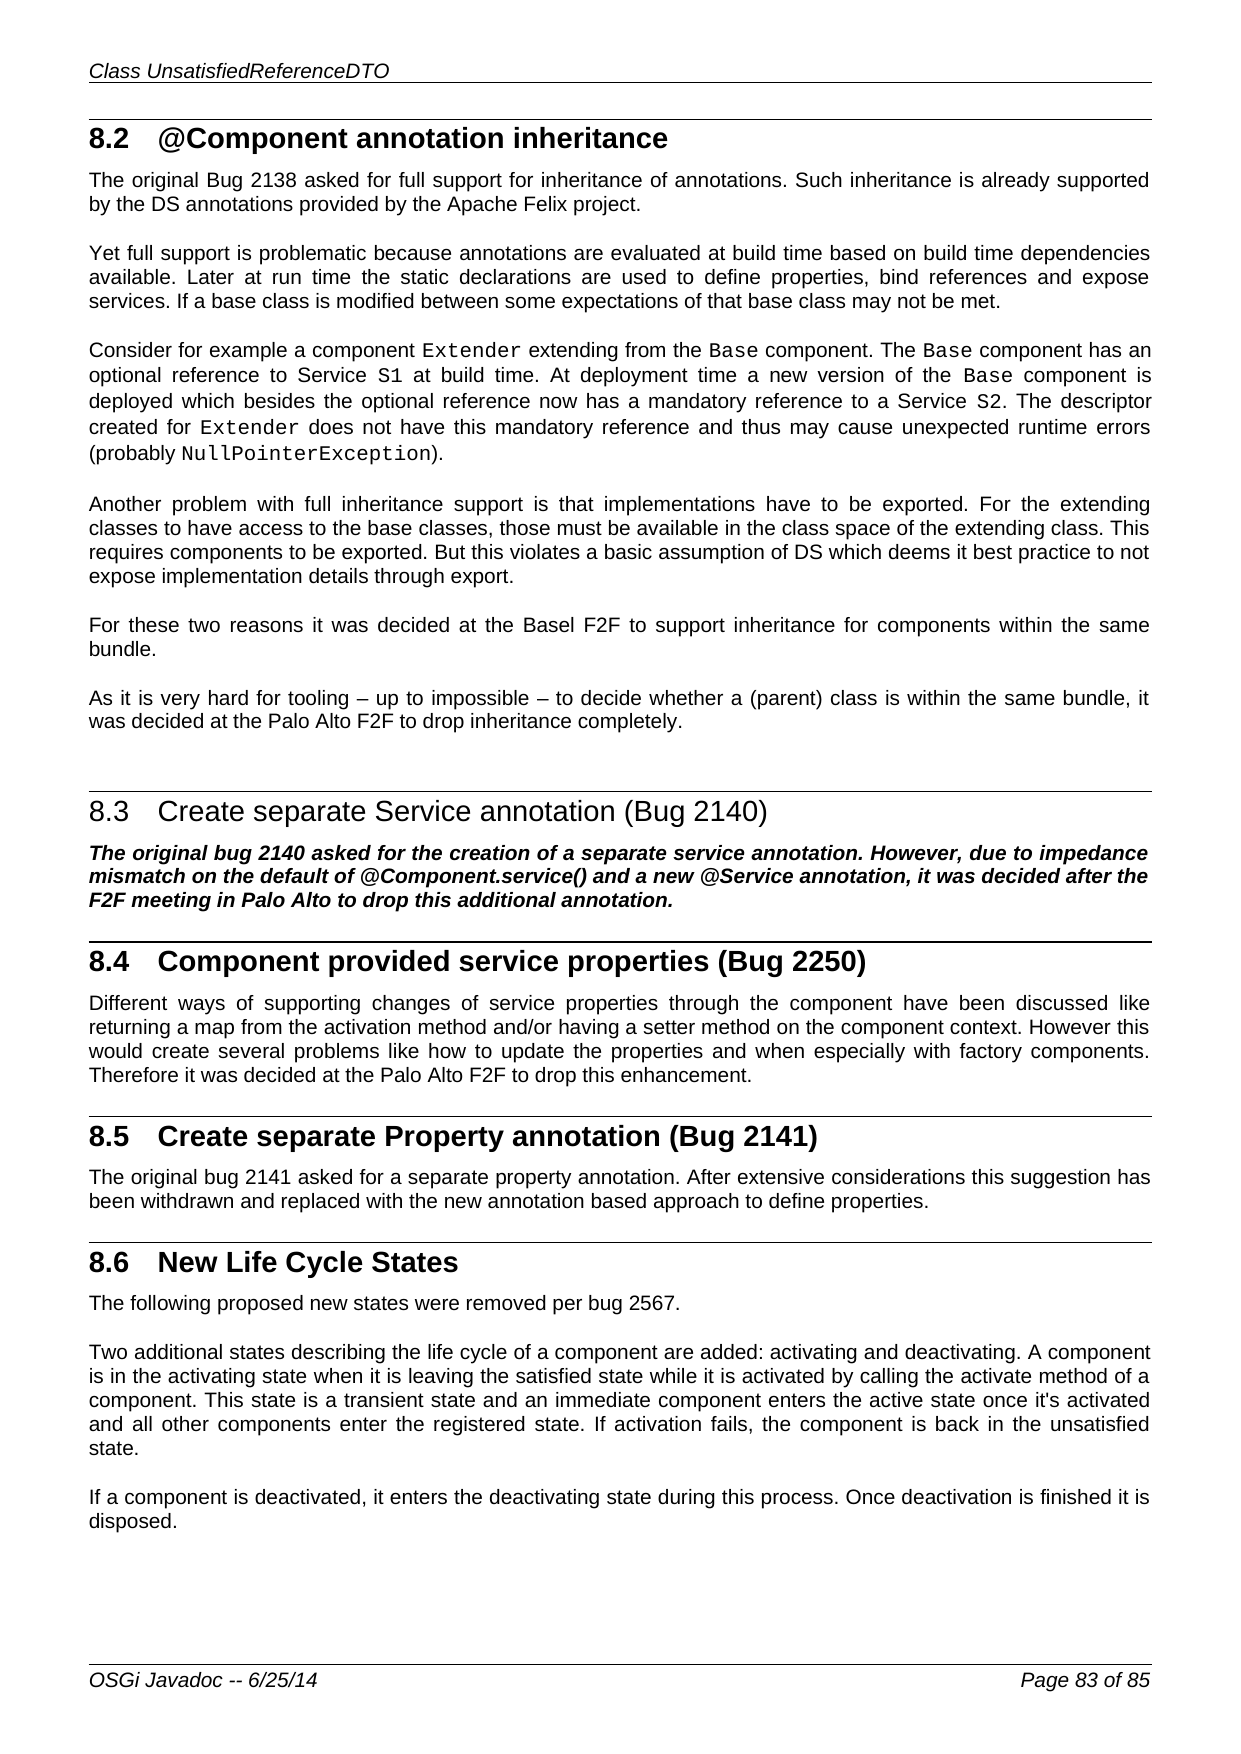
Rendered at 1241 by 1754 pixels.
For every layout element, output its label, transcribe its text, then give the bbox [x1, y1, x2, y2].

text Different ways of supporting changes of service properties through the component have been discussed like returning a map from the activation method and/or having a setter method on the component context. However this would create several problems like how to update the properties and when especially with factory components. Therefore it was decided at the Palo Alto F2F to drop this enhancement. [88, 991, 1152, 1086]
text Another problem with full inheritance support is that implementations have to be exported. For the extending classes to have access to the base classes, those must be available in the class space of the extending class. This requires components to be exported. But this violates a basic assumption of DS which deems it best practice to not expose implementation details through export. [88, 492, 1152, 587]
text As it is very hard for tooling – up to impossible – to decide whether a (parent) class is within the same bundle, it was decided at the Palo Alto F2F to drop inheritance completely. [88, 685, 1152, 733]
text For these two reasons it was decided at the Basel F2F to support inheritance for components within the same bundle. [88, 612, 1152, 660]
subtitle Component provided service properties (Bug 2250) [88, 942, 1152, 978]
text The original Bug 2138 asked for full support for inheritance of annotations. Such inheritance is already supported by the DS annotations provided by the Apache Felix project. [88, 168, 1152, 216]
subtitle Create separate Service annotation (Bug 2140) [88, 792, 1152, 828]
text The original bug 2141 asked for a separate property annotation. After extensive considerations this suggestion has been withdrawn and replaced with the new annotation based approach to define properties. [88, 1165, 1152, 1213]
text The following proposed new states were removed per bug 2567. [88, 1291, 1152, 1315]
subtitle New Life Cycle States [88, 1243, 1152, 1278]
subtitle Create separate Property annotation (Bug 2141) [88, 1117, 1152, 1152]
text Consider for example a component Extender extending from the Base component. The Base component has an optional reference to Service S1 at build time. At deployment time a new version of the Base component is deployed which besides the optional reference now has a mandatory reference to a Service S2. The descriptor created for Extender does not have this mandatory reference and thus may cause unexpected runtime errors (probably NullPointerException). [88, 337, 1152, 467]
text Yet full support is problematic because annotations are evaluated at build time based on build time dependencies available. Later at run time the static declarations are used to define properties, bind references and expose services. If a base class is modified between some expectations of that base class may not be met. [88, 241, 1152, 312]
text Two additional states describing the life cycle of a component are added: activating and deactivating. A component is in the activating state when it is leaving the satisfied state while it is activated by calling the activate method of a component. This state is a transient state and an immediate component enters the active state once it's activated and all other components enter the registered state. If activation fails, the component is back in the unsatisfied state. [88, 1340, 1152, 1460]
subtitle @Component annotation inheritance [88, 120, 1152, 155]
text If a component is deactivated, it enters the deactivating state during this process. Once deactivation is finished it is disposed. [88, 1485, 1152, 1533]
text The original bug 2140 asked for the creation of a separate service annotation. However, due to impedance mismatch on the default of @Component.service() and a new @Service annotation, it was decided after the F2F meeting in Palo Alto to drop this additional annotation. [88, 840, 1152, 912]
